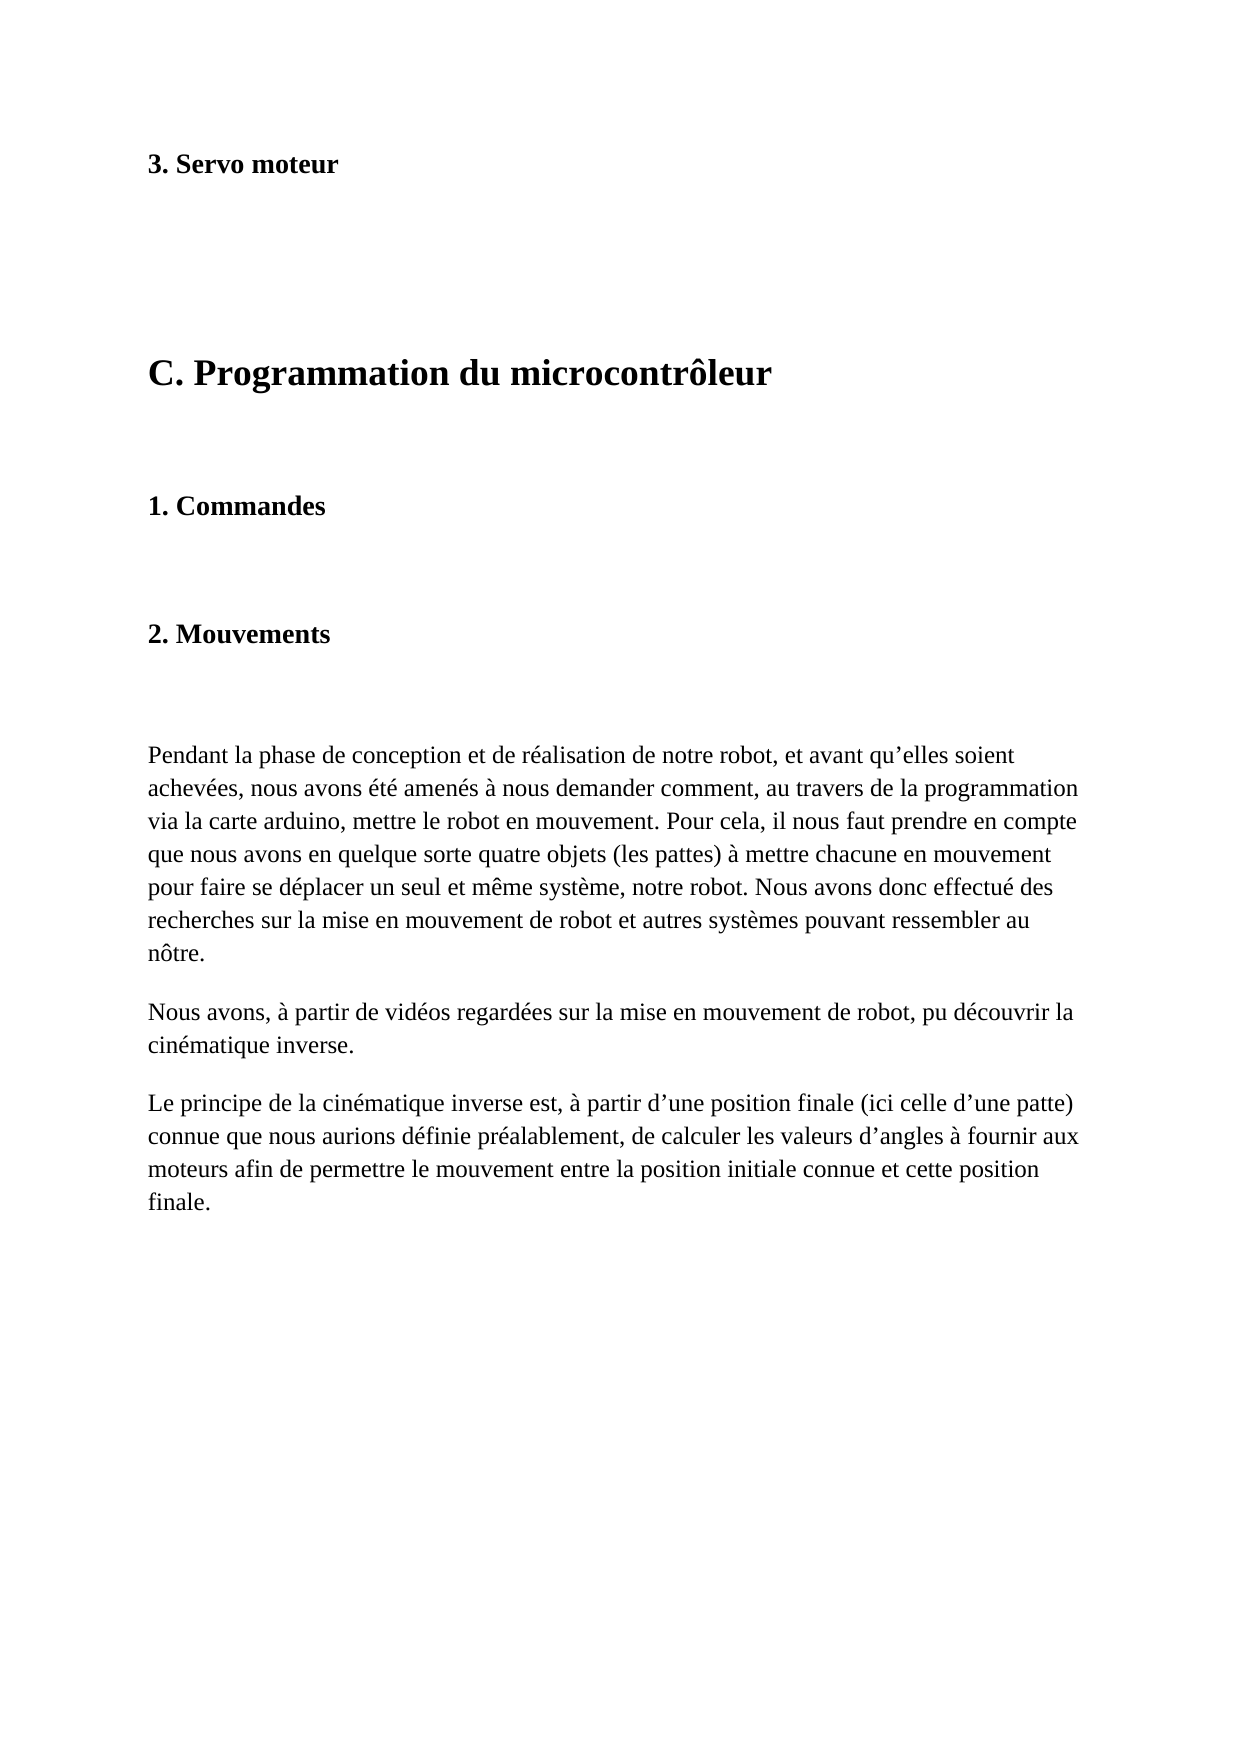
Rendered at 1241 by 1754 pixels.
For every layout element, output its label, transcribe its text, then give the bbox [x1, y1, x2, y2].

subtitle C. Programmation du microcontrôleur [148, 350, 1093, 393]
subtitle 3. Servo moteur [148, 148, 1093, 180]
subtitle 2. Mouvements [148, 617, 1093, 649]
subtitle 1. Commandes [148, 489, 1093, 521]
text Nous avons, à partir de vidéos regardées sur la mise en mouvement de robot, pu découvrir la cinématique inverse. [148, 997, 1093, 1058]
text Pendant la phase de conception et de réalisation de notre robot, et avant qu’elles soient achevées, nous avons été amenés à nous demander comment, au travers de la programmation via la carte arduino, mettre le robot en mouvement. Pour cela, il nous faut prendre en compte que nous avons en quelque sorte quatre objets (les pattes) à mettre chacune en mouvement pour faire se déplacer un seul et même système, notre robot. Nous avons donc effectué des recherches sur la mise en mouvement de robot et autres systèmes pouvant ressembler au nôtre. [148, 740, 1093, 967]
text Le principe de la cinématique inverse est, à partir d’une position finale (ici celle d’une patte) connue que nous aurions définie préalablement, de calculer les valeurs d’angles à fournir aux moteurs afin de permettre le mouvement entre la position initiale connue et cette position finale. [148, 1088, 1093, 1216]
